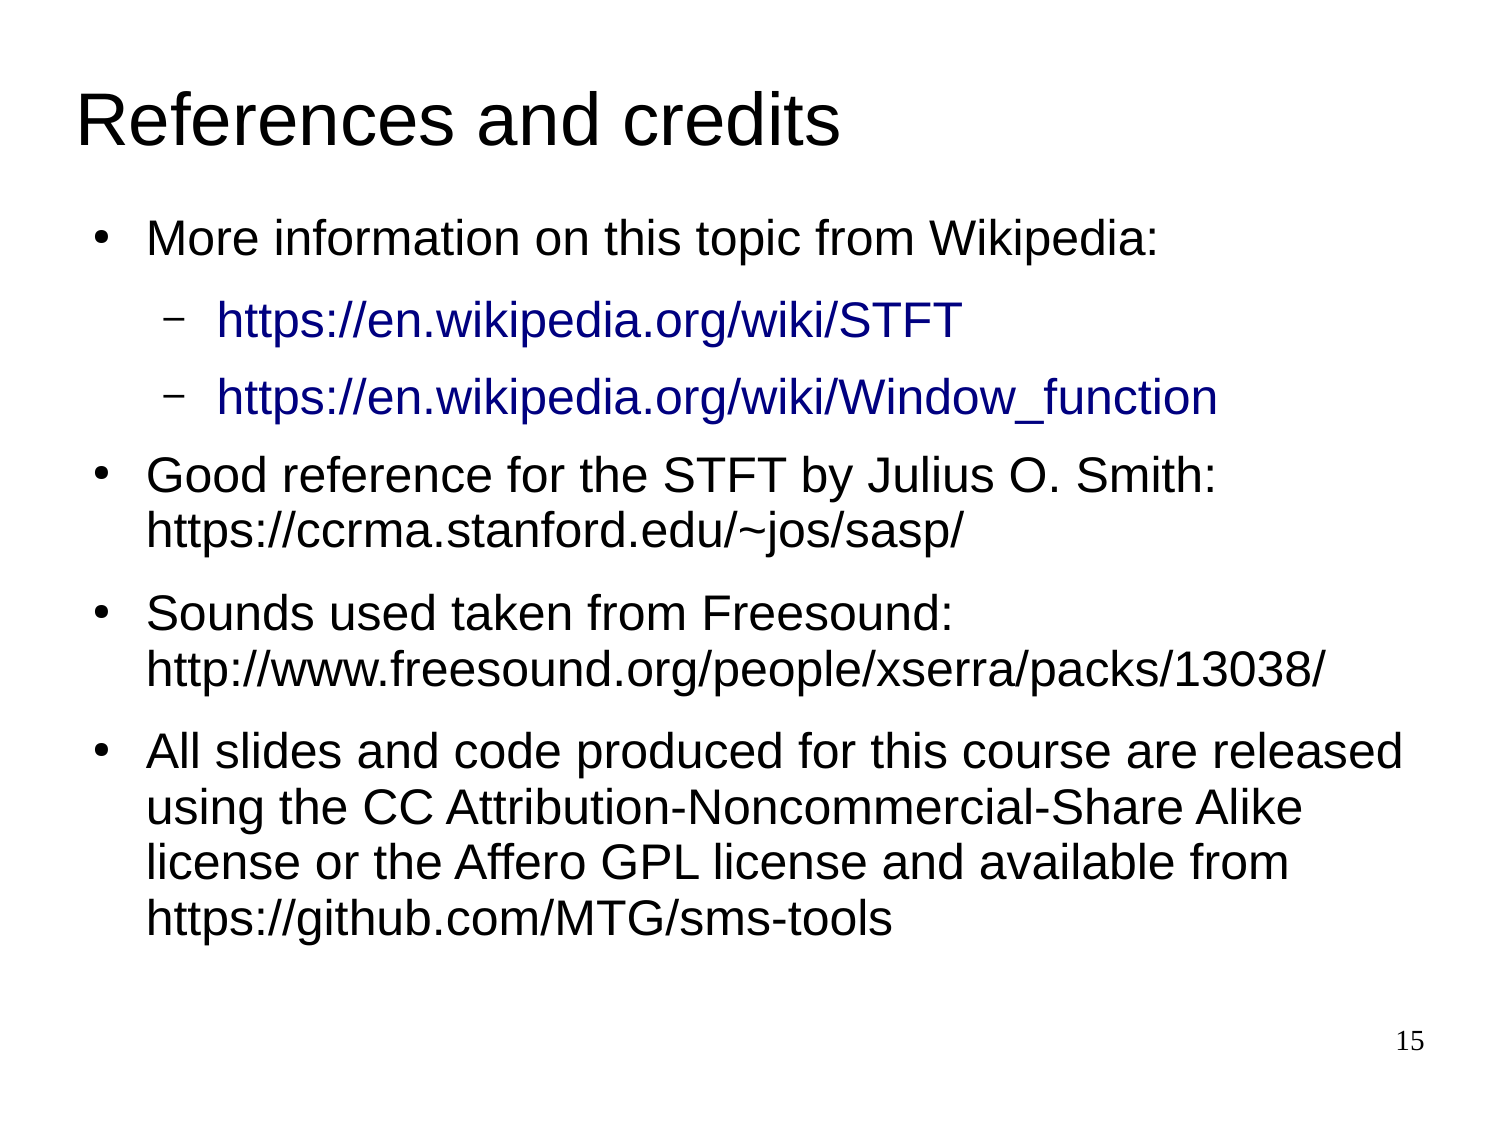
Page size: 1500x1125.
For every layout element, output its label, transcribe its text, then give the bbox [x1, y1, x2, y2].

title References and credits [75, 44, 1425, 196]
list More information on this topic from Wikipedia: https://en.wikipedia.org/wiki/STFT https://en.wikipedia.org/wiki/Window_function Good reference for the STFT by Julius O. Smith:https://ccrma.stanford.edu/~jos/sasp/ Sounds used taken from Freesound: http://www.freesound.org/people/xserra/packs/13038/ All slides and code produced for this course are released using the CC Attribution-Noncommercial-Share Alike license or the Affero GPL license and available from https://github.com/MTG/sms-tools [75, 210, 1425, 1021]
